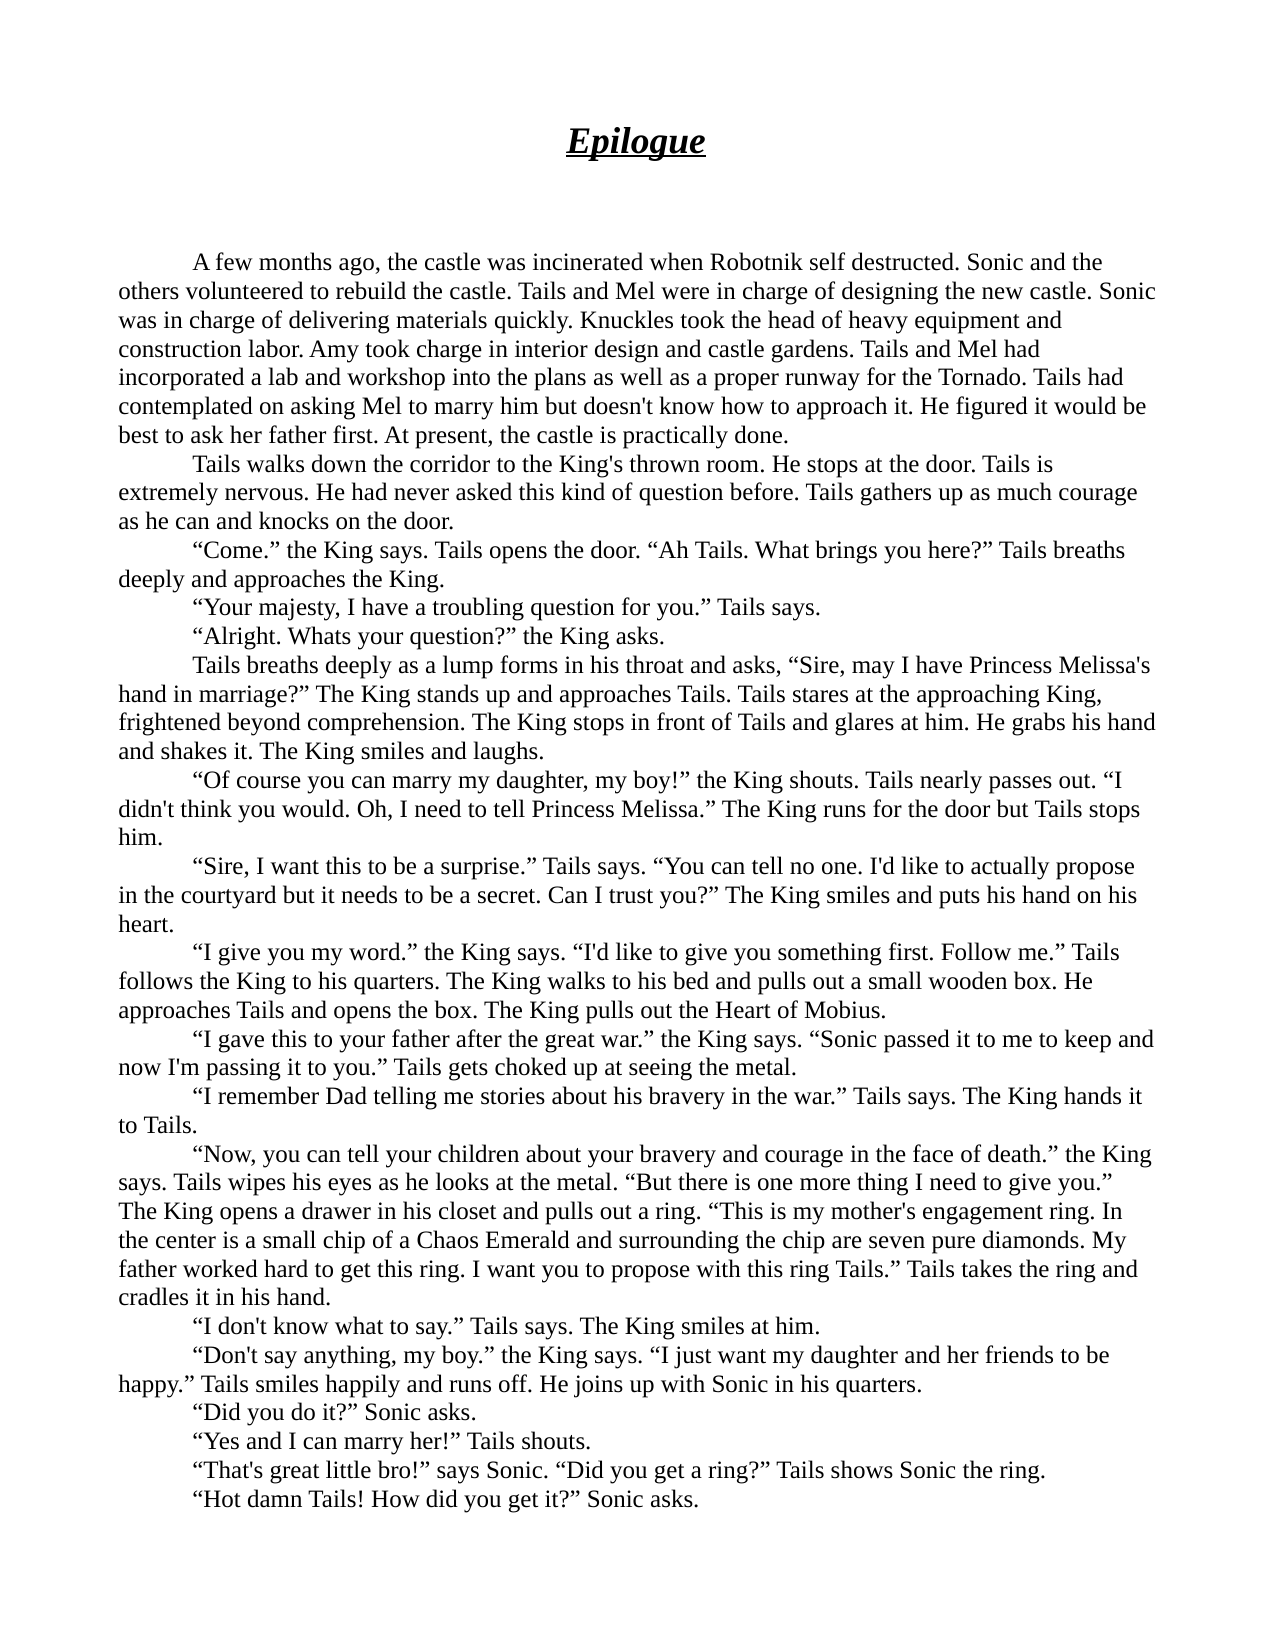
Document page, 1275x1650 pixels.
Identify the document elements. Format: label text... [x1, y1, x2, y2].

text “Did you do it?” Sonic asks. [118, 1397, 1157, 1426]
text “I remember Dad telling me stories about his bravery in the war.” Tails says. The King hands it to Tails. [118, 1081, 1157, 1139]
text Epilogue [118, 118, 1157, 161]
text “That's great little bro!” says Sonic. “Did you get a ring?” Tails shows Sonic the ring. [118, 1455, 1157, 1484]
text “Hot damn Tails! How did you get it?” Sonic asks. [118, 1484, 1157, 1512]
text “Your majesty, I have a troubling question for you.” Tails says. [118, 592, 1157, 621]
text “Yes and I can marry her!” Tails shouts. [118, 1426, 1157, 1455]
text A few months ago, the castle was incinerated when Robotnik self destructed. Sonic and the others volunteered to rebuild the castle. Tails and Mel were in charge of designing the new castle. Sonic was in charge of delivering materials quickly. Knuckles took the head of heavy equipment and construction labor. Amy took charge in interior design and castle gardens. Tails and Mel had incorporated a lab and workshop into the plans as well as a proper runway for the Tornado. Tails had contemplated on asking Mel to marry him but doesn't know how to approach it. He figured it would be best to ask her father first. At present, the castle is practically done. [118, 247, 1157, 449]
text “Don't say anything, my boy.” the King says. “I just want my daughter and her friends to be happy.” Tails smiles happily and runs off. He joins up with Sonic in his quarters. [118, 1340, 1157, 1397]
text “Of course you can marry my daughter, my boy!” the King shouts. Tails nearly passes out. “I didn't think you would. Oh, I need to tell Princess Melissa.” The King runs for the door but Tails stops him. [118, 765, 1157, 851]
text “Alright. Whats your question?” the King asks. [118, 621, 1157, 650]
text Tails walks down the corridor to the King's thrown room. He stops at the door. Tails is extremely nervous. He had never asked this kind of question before. Tails gathers up as much courage as he can and knocks on the door. [118, 449, 1157, 535]
text “Come.” the King says. Tails opens the door. “Ah Tails. What brings you here?” Tails breaths deeply and approaches the King. [118, 535, 1157, 592]
text “I give you my word.” the King says. “I'd like to give you something first. Follow me.” Tails follows the King to his quarters. The King walks to his bed and pulls out a small wooden box. He approaches Tails and opens the box. The King pulls out the Heart of Mobius. [118, 937, 1157, 1024]
text “I gave this to your father after the great war.” the King says. “Sonic passed it to me to keep and now I'm passing it to you.” Tails gets choked up at seeing the metal. [118, 1024, 1157, 1081]
text “Now, you can tell your children about your bravery and courage in the face of death.” the King says. Tails wipes his eyes as he looks at the metal. “But there is one more thing I need to give you.” The King opens a drawer in his closet and pulls out a ring. “This is my mother's engagement ring. In the center is a small chip of a Chaos Emerald and surrounding the chip are seven pure diamonds. My father worked hard to get this ring. I want you to propose with this ring Tails.” Tails takes the ring and cradles it in his hand. [118, 1139, 1157, 1311]
text Tails breaths deeply as a lump forms in his throat and asks, “Sire, may I have Princess Melissa's hand in marriage?” The King stands up and approaches Tails. Tails stares at the approaching King, frightened beyond comprehension. The King stops in front of Tails and glares at him. He grabs his hand and shakes it. The King smiles and laughs. [118, 650, 1157, 765]
text “Sire, I want this to be a surprise.” Tails says. “You can tell no one. I'd like to actually propose in the courtyard but it needs to be a secret. Can I trust you?” The King smiles and puts his hand on his heart. [118, 851, 1157, 937]
text “I don't know what to say.” Tails says. The King smiles at him. [118, 1311, 1157, 1340]
